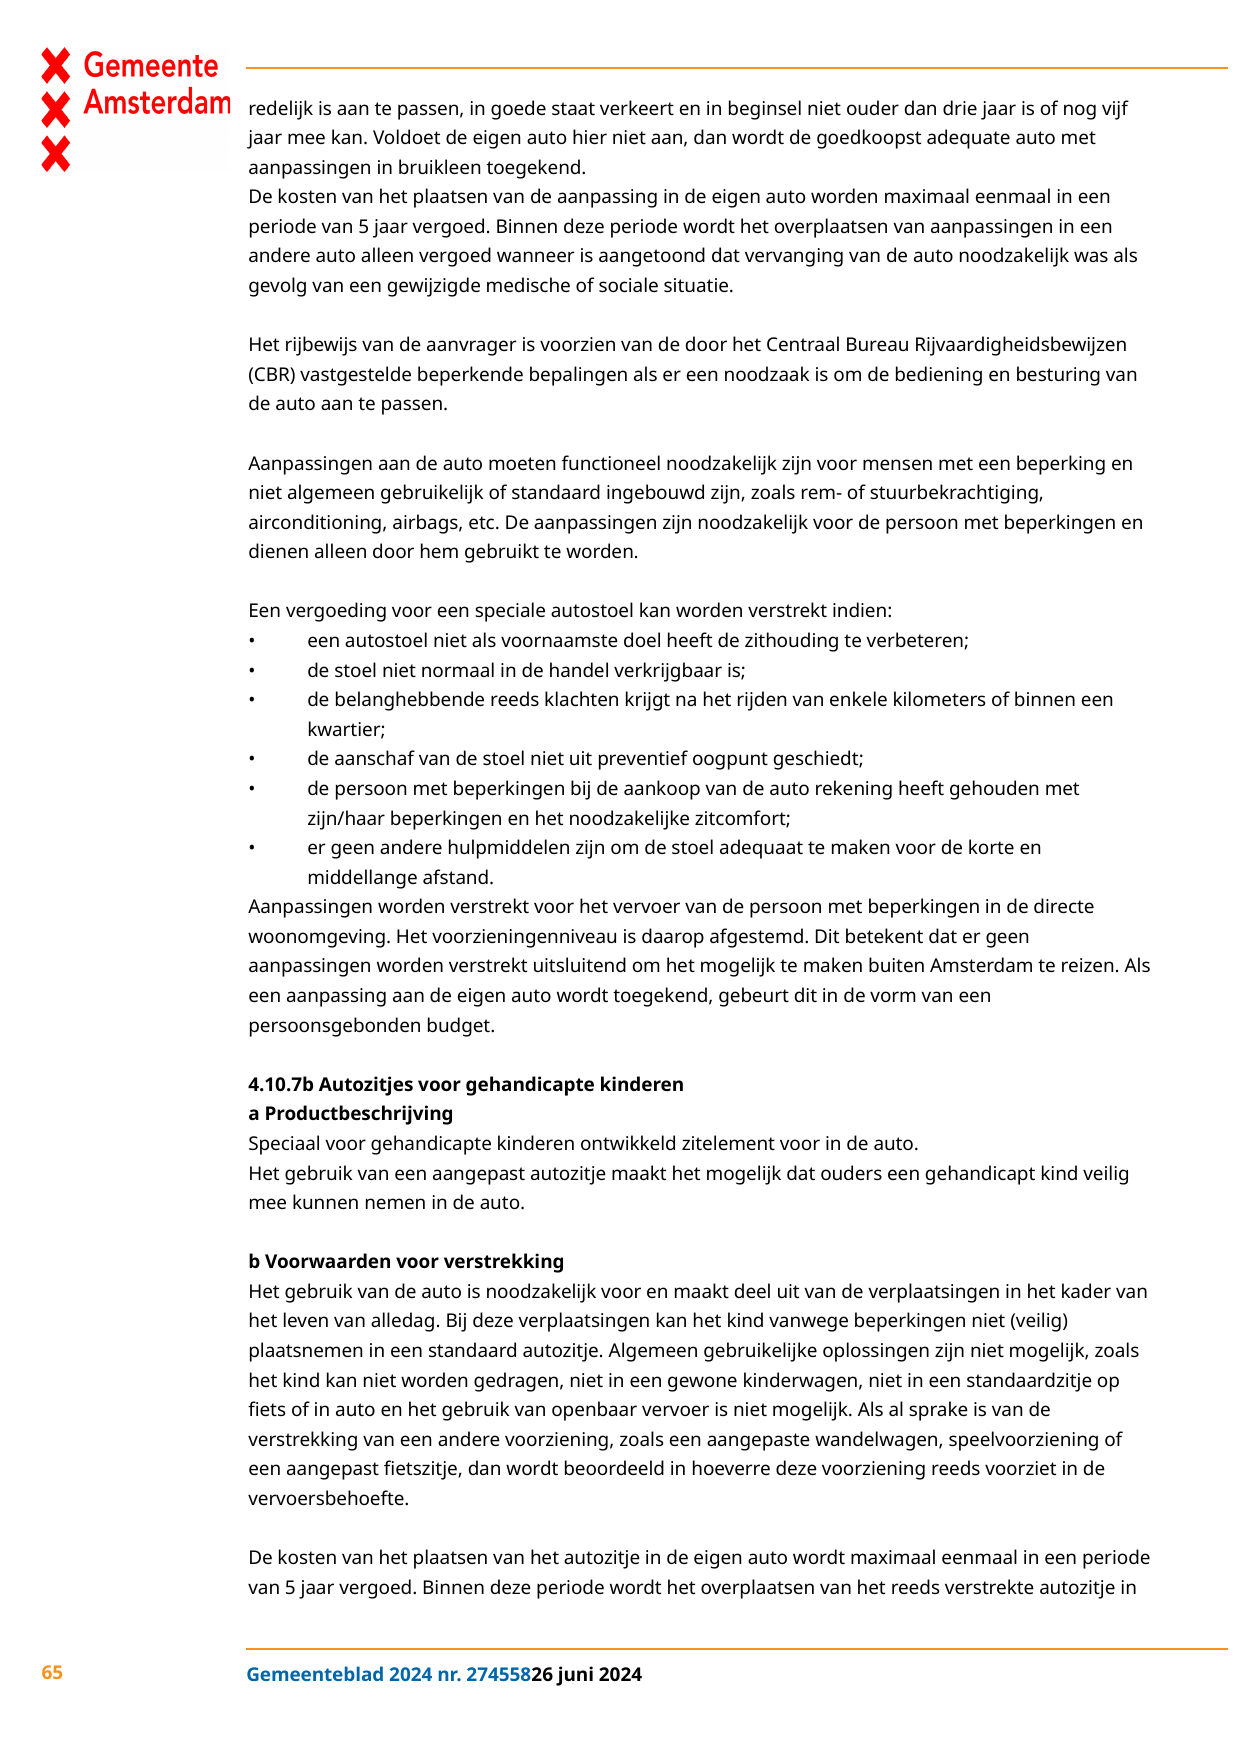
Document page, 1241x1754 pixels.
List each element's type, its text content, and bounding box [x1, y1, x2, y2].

list de belanghebbende reeds klachten krijgt na het rijden van enkele kilometers of binnen een kwartier; [248, 686, 1152, 742]
picture [41, 47, 231, 172]
text 4.10.7b Autozitjes voor gehandicapte kinderen [248, 1071, 1152, 1097]
text Aanpassingen aan de auto moeten functioneel noodzakelijk zijn voor mensen met een beperking en niet algemeen gebruikelijk of standaard ingebouwd zijn, zoals rem- of stuurbekrachtiging, airconditioning, airbags, etc. De aanpassingen zijn noodzakelijk voor de persoon met beperkingen en dienen alleen door hem gebruikt te worden. [248, 450, 1152, 564]
list de aanschaf van de stoel niet uit preventief oogpunt geschiedt; [248, 746, 1152, 771]
text Aanpassingen worden verstrekt voor het vervoer van de persoon met beperkingen in de directe woonomgeving. Het voorzieningenniveau is daarop afgestemd. Dit betekent dat er geen aanpassingen worden verstrekt uitsluitend om het mogelijk te maken buiten Amsterdam te reizen. Als een aanpassing aan de eigen auto wordt toegekend, gebeurt dit in de vorm van een persoonsgebonden budget. [248, 893, 1152, 1038]
text De kosten van het plaatsen van het autozitje in de eigen auto wordt maximaal eenmaal in een periode van 5 jaar vergoed. Binnen deze periode wordt het overplaatsen van het reeds verstrekte autozitje in [248, 1544, 1152, 1600]
text De kosten van het plaatsen van de aanpassing in de eigen auto worden maximaal eenmaal in een periode van 5 jaar vergoed. Binnen deze periode wordt het overplaatsen van aanpassingen in een andere auto alleen vergoed wanneer is aangetoond dat vervanging van de auto noodzakelijk was als gevolg van een gewijzigde medische of sociale situatie. [248, 183, 1152, 298]
text Speciaal voor gehandicapte kinderen ontwikkeld zitelement voor in de auto. [248, 1130, 1152, 1156]
text redelijk is aan te passen, in goede staat verkeert en in beginsel niet ouder dan drie jaar is of nog vijf jaar mee kan. Voldoet de eigen auto hier niet aan, dan wordt de goedkoopst adequate auto met aanpassingen in bruikleen toegekend. [248, 95, 1152, 180]
text b Voorwaarden voor verstrekking [248, 1248, 1152, 1274]
list de stoel niet normaal in de handel verkrijgbaar is; [248, 657, 1152, 683]
list er geen andere hulpmiddelen zijn om de stoel adequaat te maken voor de korte en middellange afstand. [248, 834, 1152, 890]
list de persoon met beperkingen bij de aankoop van de auto rekening heeft gehouden met zijn/haar beperkingen en het noodzakelijke zitcomfort; [248, 775, 1152, 831]
text Het gebruik van een aangepast autozitje maakt het mogelijk dat ouders een gehandicapt kind veilig mee kunnen nemen in de auto. [248, 1160, 1152, 1215]
text Het rijbewijs van de aanvrager is voorzien van de door het Centraal Bureau Rijvaardigheidsbewijzen (CBR) vastgestelde beperkende bepalingen als er een noodzaak is om de bediening en besturing van de auto aan te passen. [248, 331, 1152, 416]
text Een vergoeding voor een speciale autostoel kan worden verstrekt indien: [248, 598, 1152, 623]
list een autostoel niet als voornaamste doel heeft de zithouding te verbeteren; [248, 627, 1152, 653]
text a Productbeschrijving [248, 1101, 1152, 1126]
text Het gebruik van de auto is noodzakelijk voor en maakt deel uit van de verplaatsingen in het kader van het leven van alledag. Bij deze verplaatsingen kan het kind vanwege beperkingen niet (veilig) plaatsnemen in een standaard autozitje. Algemeen gebruikelijke oplossingen zijn niet mogelijk, zoals het kind kan niet worden gedragen, niet in een gewone kinderwagen, niet in een standaardzitje op fiets of in auto en het gebruik van openbaar vervoer is niet mogelijk. Als al sprake is van de verstrekking van een andere voorziening, zoals een aangepaste wandelwagen, speelvoorziening of een aangepast fietszitje, dan wordt beoordeeld in hoeverre deze voorziening reeds voorziet in de vervoersbehoefte. [248, 1278, 1152, 1511]
